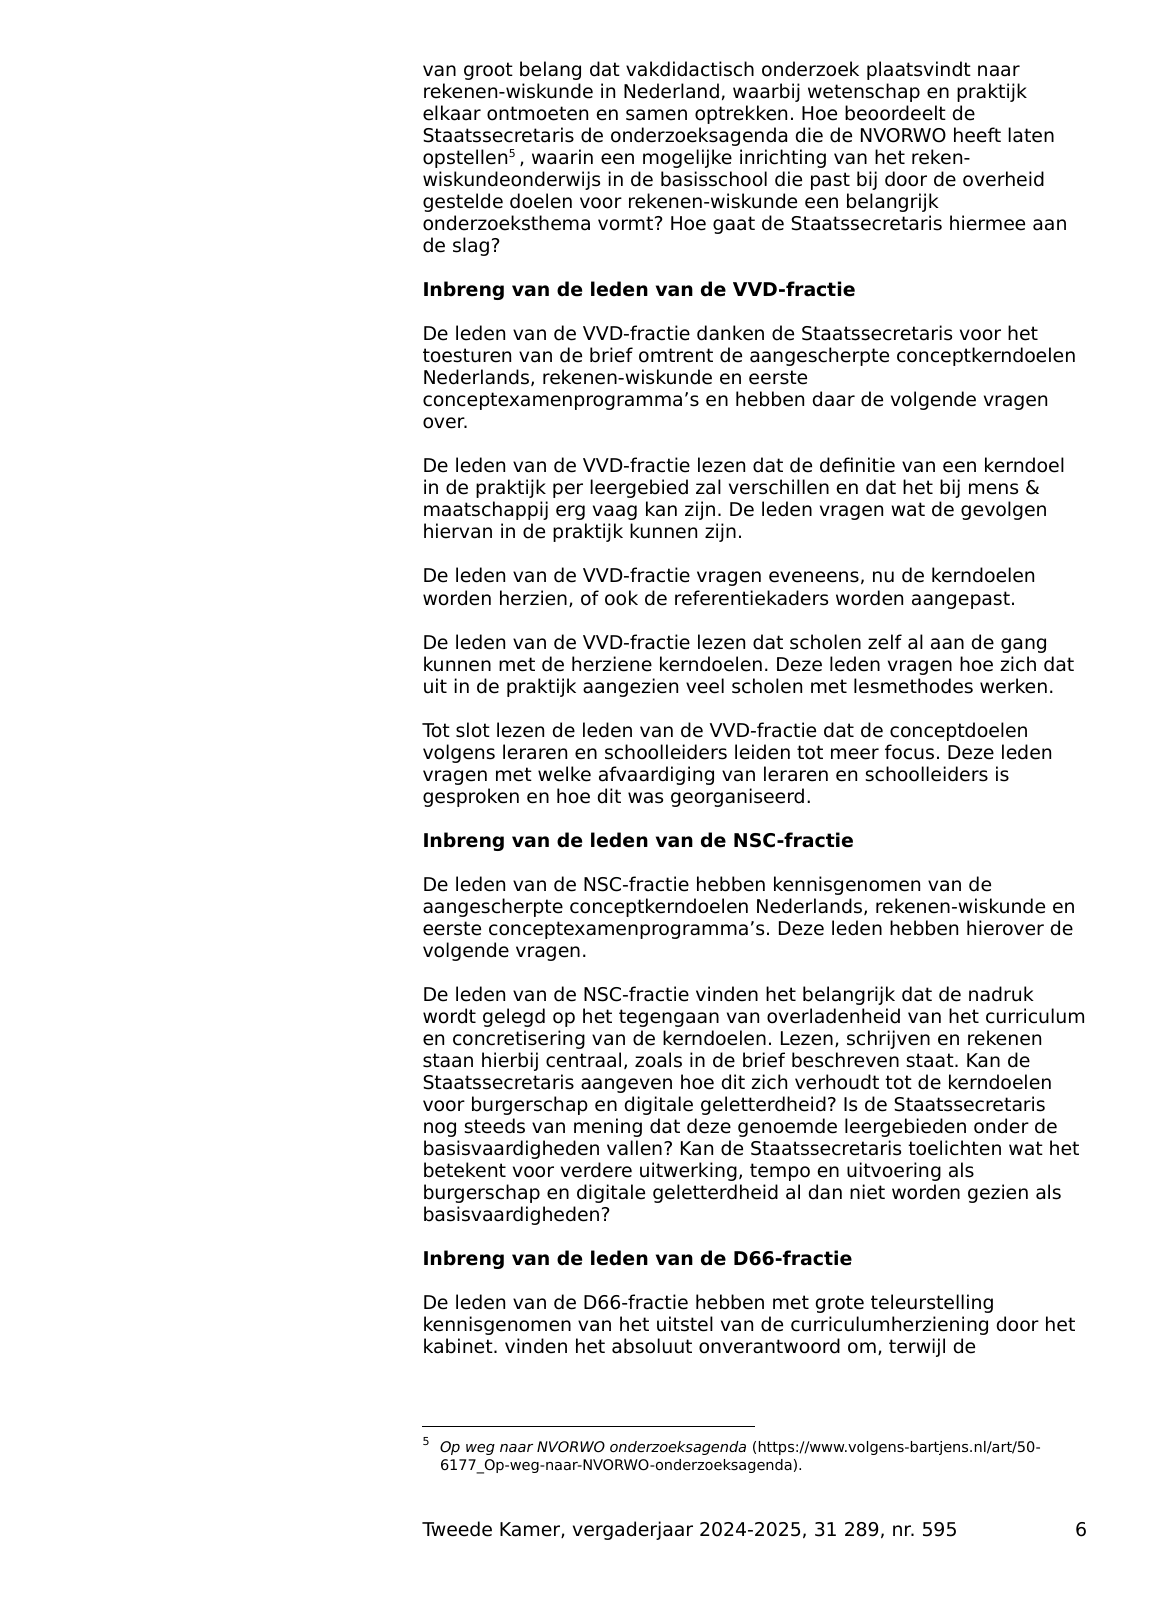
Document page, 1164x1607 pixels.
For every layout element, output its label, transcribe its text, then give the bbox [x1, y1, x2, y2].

text Tot slot lezen de leden van de VVD-fractie dat de conceptdoelen volgens leraren en schoolleiders leiden tot meer focus. Deze leden vragen met welke afvaardiging van leraren en schoolleiders is gesproken en hoe dit was georganiseerd. [422, 720, 1087, 808]
text De leden van de VVD-fractie vragen eveneens, nu de kerndoelen worden herzien, of ook de referentiekaders worden aangepast. [422, 565, 1087, 609]
text van groot belang dat vakdidactisch onderzoek plaatsvindt naar rekenen-wiskunde in Nederland, waarbij wetenschap en praktijk elkaar ontmoeten en samen optrekken. Hoe beoordeelt de Staatssecretaris de onderzoeksagenda die de NVORWO heeft laten opstellen, waarin een mogelijke inrichting van het reken-wiskundeonderwijs in de basisschool die past bij door de overheid gestelde doelen voor rekenen-wiskunde een belangrijk onderzoeksthema vormt? Hoe gaat de Staatssecretaris hiermee aan de slag? [422, 59, 1087, 257]
text De leden van de VVD-fractie danken de Staatssecretaris voor het toesturen van de brief omtrent de aangescherpte conceptkerndoelen Nederlands, rekenen-wiskunde en eerste conceptexamenprogramma’s en hebben daar de volgende vragen over. [422, 323, 1087, 433]
text De leden van de D66-fractie hebben met grote teleurstelling kennisgenomen van het uitstel van de curriculumherziening door het kabinet. vinden het absoluut onverantwoord om, terwijl de [422, 1292, 1087, 1358]
text Op weg naar NVORWO onderzoeksagenda (https://www.volgens-bartjens.nl/art/50-6177_Op-weg-naar-NVORWO-onderzoeksagenda). [422, 1435, 1087, 1474]
subtitle Inbreng van de leden van de NSC-fractie [422, 830, 1087, 852]
text De leden van de NSC-fractie vinden het belangrijk dat de nadruk wordt gelegd op het tegengaan van overladenheid van het curriculum en concretisering van de kerndoelen. Lezen, schrijven en rekenen staan hierbij centraal, zoals in de brief beschreven staat. Kan de Staatssecretaris aangeven hoe dit zich verhoudt tot de kerndoelen voor burgerschap en digitale geletterdheid? Is de Staatssecretaris nog steeds van mening dat deze genoemde leergebieden onder de basisvaardigheden vallen? Kan de Staatssecretaris toelichten wat het betekent voor verdere uitwerking, tempo en uitvoering als burgerschap en digitale geletterdheid al dan niet worden gezien als basisvaardigheden? [422, 984, 1087, 1226]
subtitle Inbreng van de leden van de D66-fractie [422, 1248, 1087, 1270]
text De leden van de VVD-fractie lezen dat scholen zelf al aan de gang kunnen met de herziene kerndoelen. Deze leden vragen hoe zich dat uit in de praktijk aangezien veel scholen met lesmethodes werken. [422, 632, 1087, 697]
subtitle Inbreng van de leden van de VVD-fractie [422, 279, 1087, 301]
text De leden van de VVD-fractie lezen dat de definitie van een kerndoel in de praktijk per leergebied zal verschillen en dat het bij mens & maatschappij erg vaag kan zijn. De leden vragen wat de gevolgen hiervan in de praktijk kunnen zijn. [422, 455, 1087, 543]
text De leden van de NSC-fractie hebben kennisgenomen van de aangescherpte conceptkerndoelen Nederlands, rekenen-wiskunde en eerste conceptexamenprogramma’s. Deze leden hebben hierover de volgende vragen. [422, 874, 1087, 962]
